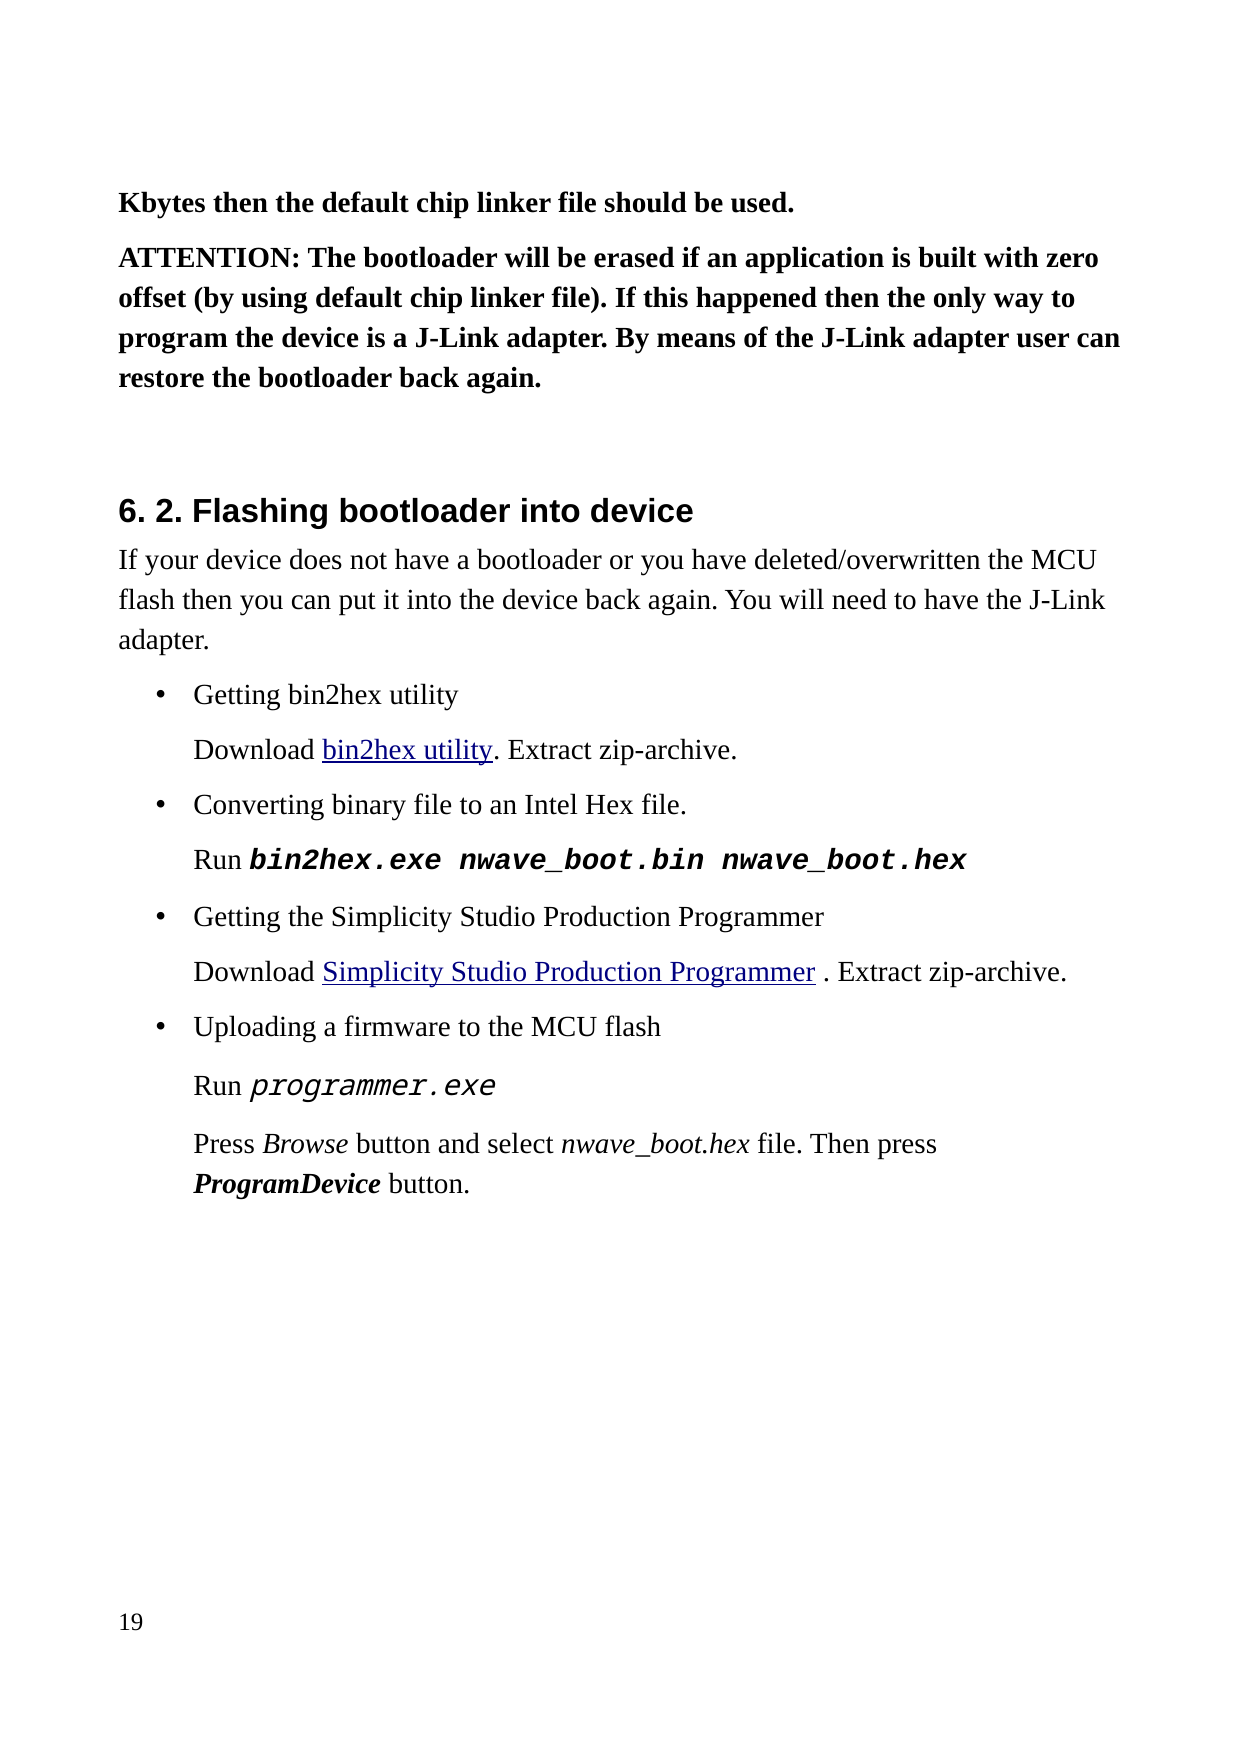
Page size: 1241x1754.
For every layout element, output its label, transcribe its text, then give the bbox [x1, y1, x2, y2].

text If your device does not have a bootloader or you have deleted/overwritten the MCU flash then you can put it into the device back again. You will need to have the J-Link adapter. [118, 542, 1122, 656]
list Converting binary file to an Intel Hex file. [156, 787, 1122, 821]
list Press Browse button and select nwave_boot.hex file. Then press ProgramDevice button. [156, 1126, 1122, 1200]
text ATTENTION: The bootloader will be erased if an application is built with zero offset (by using default chip linker file). If this happened then the only way to program the device is a J-Link adapter. By means of the J-Link adapter user can restore the bootloader back again. [118, 240, 1122, 394]
list Download bin2hex utility. Extract zip-archive. [156, 732, 1122, 766]
subtitle 6. 2. Flashing bootloader into device [118, 491, 1122, 529]
list Uploading a firmware to the MCU flash [156, 1009, 1122, 1043]
list Run programmer.exe [156, 1064, 1122, 1104]
list Run bin2hex.exe nwave_boot.bin nwave_boot.hex [156, 842, 1122, 878]
list Getting the Simplicity Studio Production Programmer [156, 899, 1122, 933]
list Getting bin2hex utility [156, 677, 1122, 711]
list Download Simplicity Studio Production Programmer . Extract zip-archive. [156, 954, 1122, 988]
text Kbytes then the default chip linker file should be used. [118, 185, 1122, 219]
